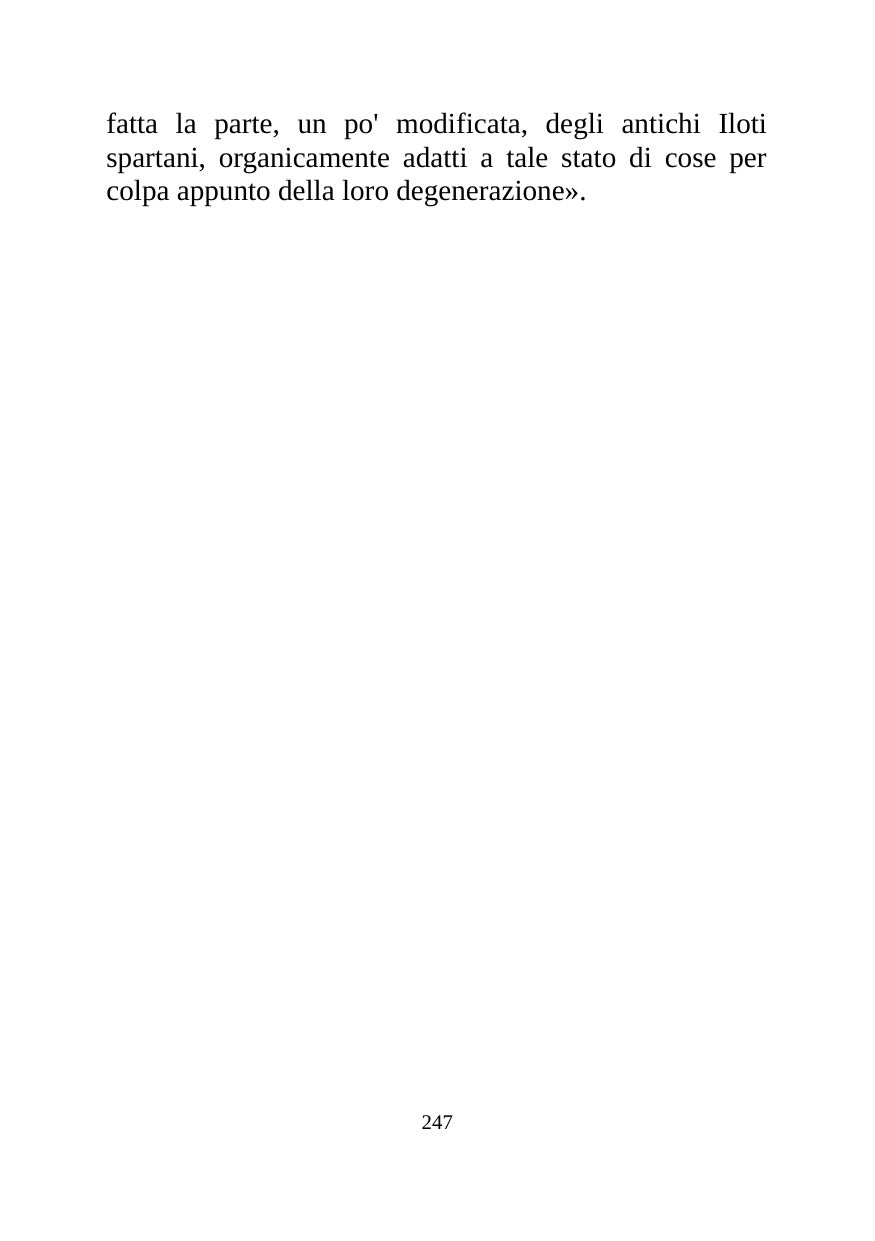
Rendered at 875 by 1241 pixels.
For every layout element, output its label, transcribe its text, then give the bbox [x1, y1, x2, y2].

text fatta la parte, un po' modificata, degli antichi Iloti spartani, organicamente adatti a tale stato di cose per colpa appunto della loro degenerazione». [106, 106, 768, 207]
